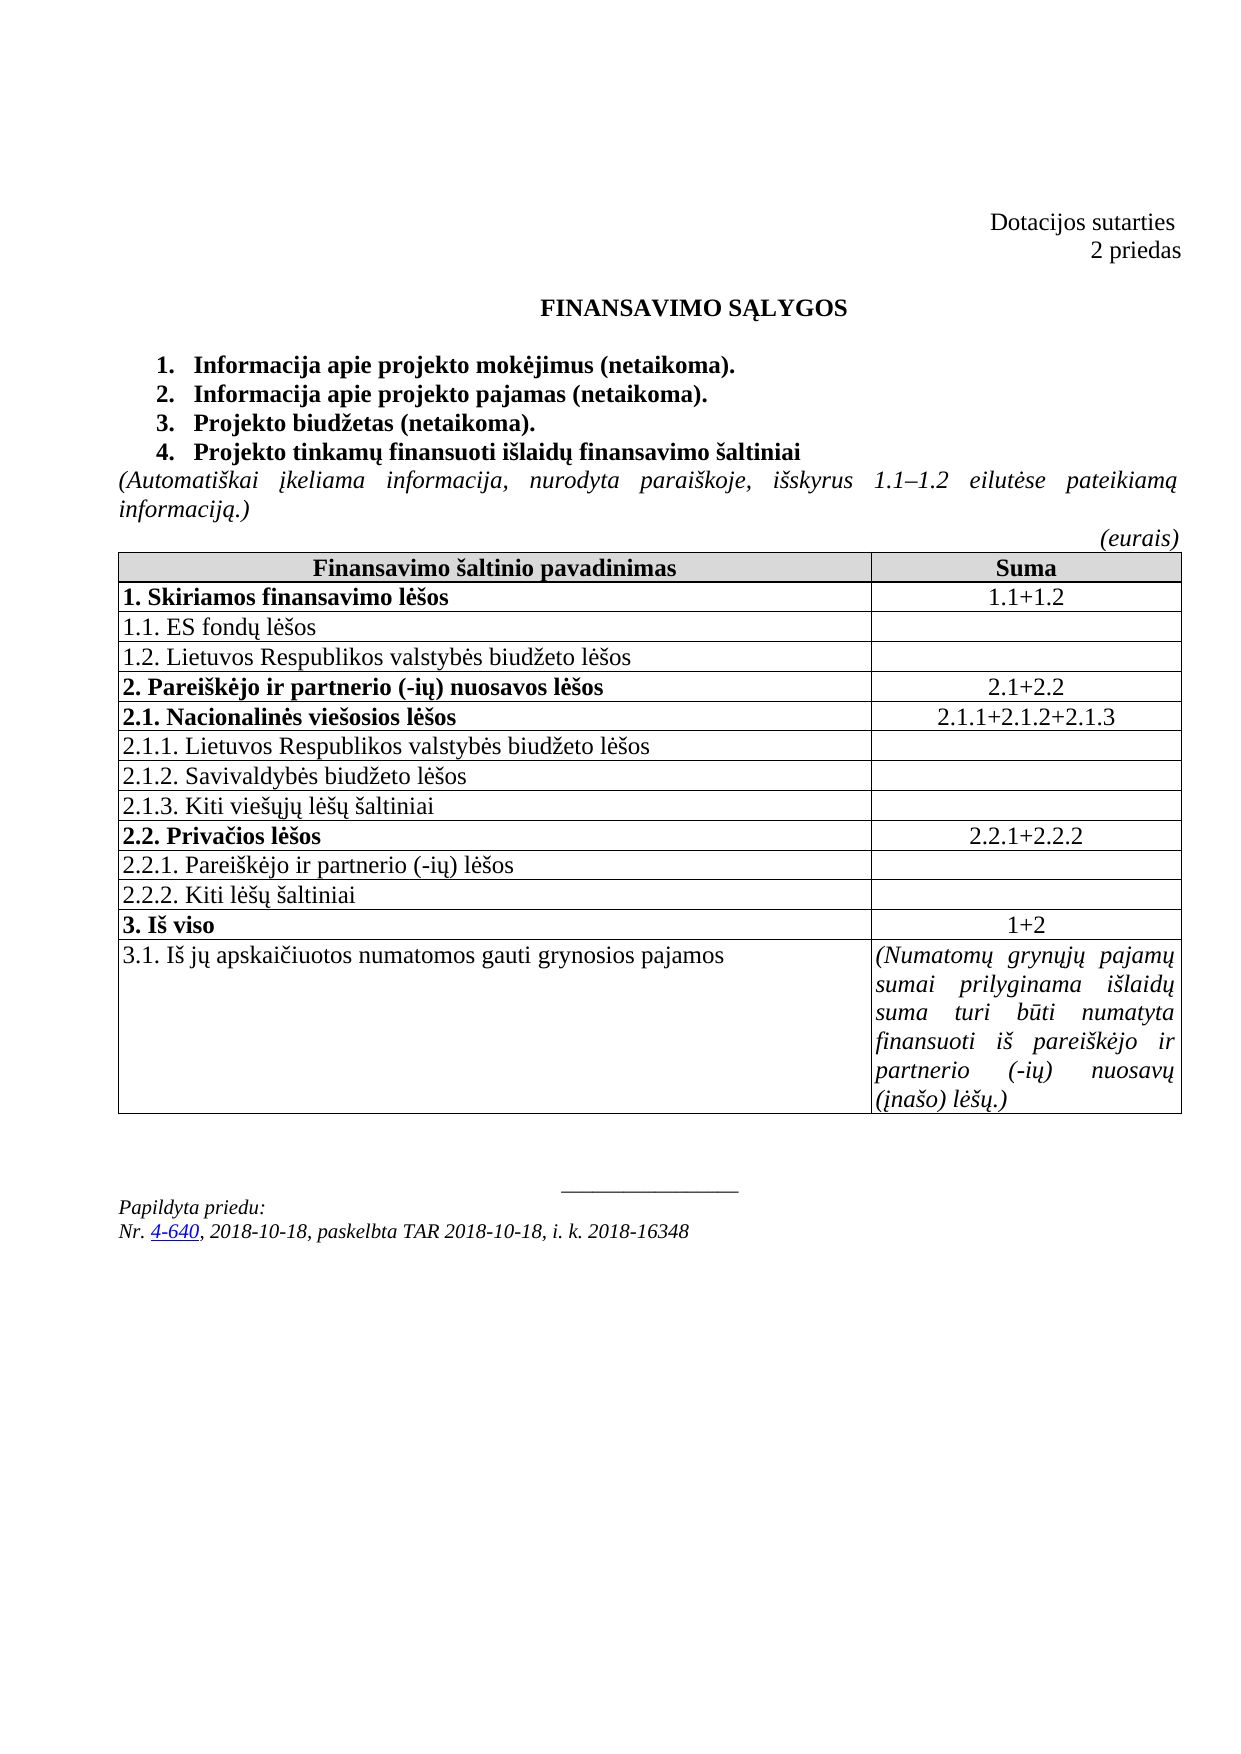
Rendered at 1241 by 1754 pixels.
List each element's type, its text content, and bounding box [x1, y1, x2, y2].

table_cell 3.1. Iš jų apskaičiuotos numatomos gauti grynosios pajamos [119, 940, 871, 1112]
table_cell (Numatomų grynųjų pajamų sumai prilyginama išlaidų suma turi būti numatyta finansuoti iš pareiškėjo ir partnerio (-ių) nuosavų (įnašo) lėšų.) [872, 940, 1181, 1112]
table_cell 2.1.1. Lietuvos Respublikos valstybės biudžeto lėšos [119, 731, 871, 760]
text 1. Informacija apie projekto mokėjimus (netaikoma). [156, 350, 1181, 379]
table_cell 2.1+2.2 [872, 672, 1181, 701]
table_cell 2.2.1+2.2.2 [872, 821, 1181, 849]
table_cell 1.1+1.2 [872, 583, 1181, 611]
text FINANSAVIMO SĄLYGOS [118, 293, 1181, 322]
text 2 priedas [118, 235, 1181, 264]
table_header Finansavimo šaltinio pavadinimas [119, 553, 871, 581]
table_cell [872, 642, 1181, 671]
table_cell [872, 851, 1181, 879]
table_cell 2.1.3. Kiti viešųjų lėšų šaltiniai [119, 791, 871, 820]
text Nr. 4-640, 2018-10-18, paskelbta TAR 2018-10-18, i. k. 2018-16348 [118, 1219, 1181, 1243]
table_cell 2.1. Nacionalinės viešosios lėšos [119, 702, 871, 730]
text 3. Projekto biudžetas (netaikoma). [156, 408, 1181, 437]
table_cell 2. Pareiškėjo ir partnerio (-ių) nuosavos lėšos [119, 672, 871, 701]
table_cell 3. Iš viso [119, 910, 871, 939]
table_cell [872, 612, 1181, 641]
table_cell 2.2. Privačios lėšos [119, 821, 871, 849]
text (eurais) [118, 523, 1181, 552]
table_cell 2.1.1+2.1.2+2.1.3 [872, 702, 1181, 730]
table_cell [872, 761, 1181, 790]
table_cell 1. Skiriamos finansavimo lėšos [119, 583, 871, 611]
table_cell 1.2. Lietuvos Respublikos valstybės biudžeto lėšos [119, 642, 871, 671]
table_cell 1.1. ES fondų lėšos [119, 612, 871, 641]
table_cell 1+2 [872, 910, 1181, 939]
text (Automatiškai įkeliama informacija, nurodyta paraiškoje, išskyrus 1.1–1.2 eilutėse pateikiamą informaciją.) [118, 465, 1181, 523]
text _________________ [118, 1171, 1181, 1195]
table_header Suma [872, 553, 1181, 581]
text Papildyta priedu: [118, 1195, 1181, 1219]
table_cell [872, 731, 1181, 760]
text 2. Informacija apie projekto pajamas (netaikoma). [156, 379, 1181, 408]
text 4. Projekto tinkamų finansuoti išlaidų finansavimo šaltiniai [118, 437, 1181, 465]
text Dotacijos sutarties [118, 207, 1181, 235]
table_cell [872, 880, 1181, 909]
table_cell [872, 791, 1181, 820]
table_cell 2.1.2. Savivaldybės biudžeto lėšos [119, 761, 871, 790]
table_cell 2.2.1. Pareiškėjo ir partnerio (-ių) lėšos [119, 851, 871, 879]
table_cell 2.2.2. Kiti lėšų šaltiniai [119, 880, 871, 909]
